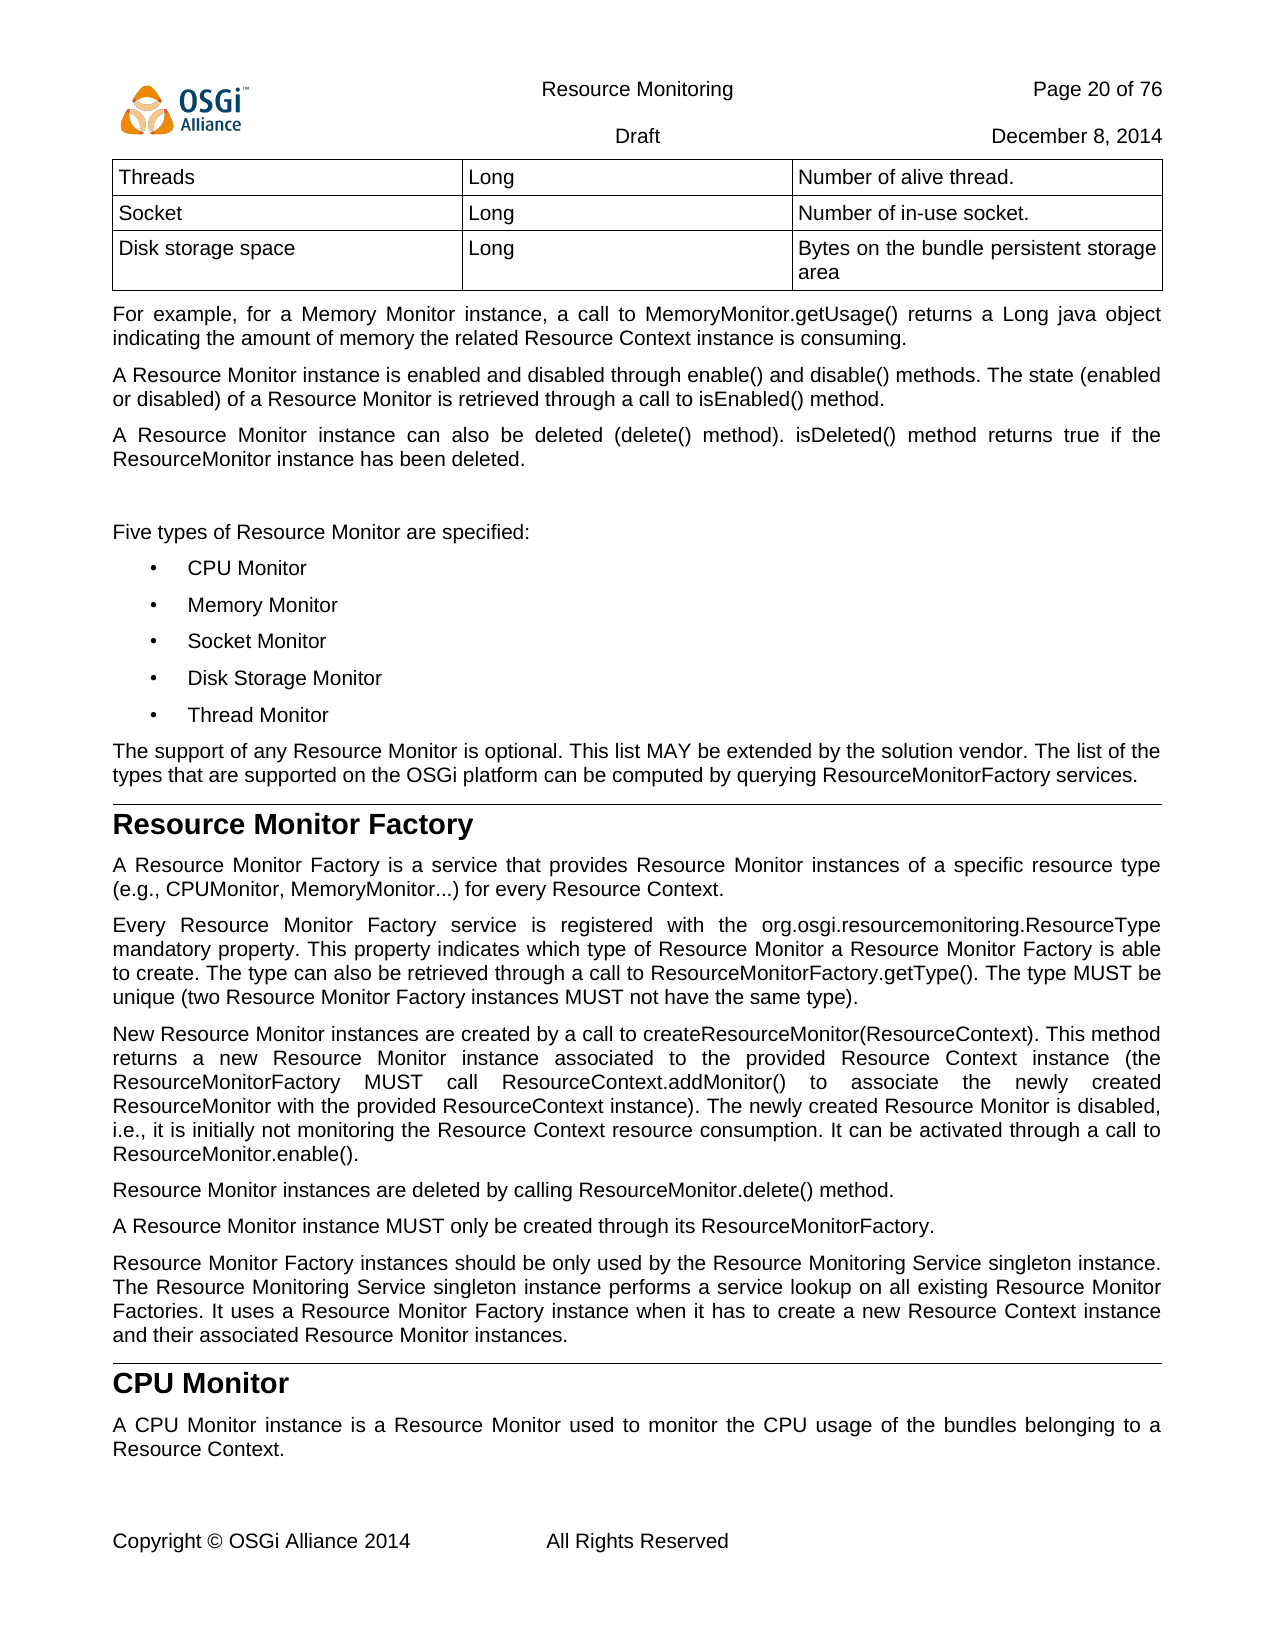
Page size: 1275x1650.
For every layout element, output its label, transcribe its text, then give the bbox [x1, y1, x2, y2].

table_cell Bytes on the bundle persistent storage area [793, 231, 1162, 289]
list CPU Monitor [150, 556, 1162, 580]
text A Resource Monitor instance can also be deleted (delete() method). isDeleted() method returns true if the ResourceMonitor instance has been deleted. [112, 423, 1162, 471]
list Memory Monitor [150, 593, 1162, 617]
text For example, for a Memory Monitor instance, a call to MemoryMonitor.getUsage() returns a Long java object indicating the amount of memory the related Resource Context instance is consuming. [112, 302, 1162, 350]
text Five types of Resource Monitor are specified: [112, 520, 1162, 544]
list Disk Storage Monitor [150, 666, 1162, 690]
subtitle CPU Monitor [112, 1364, 1162, 1400]
table_cell Long [463, 196, 792, 230]
text The support of any Resource Monitor is optional. This list MAY be extended by the solution vendor. The list of the types that are supported on the OSGi platform can be computed by querying ResourceMonitorFactory services. [112, 739, 1162, 787]
table_cell Threads [113, 160, 462, 194]
text Every Resource Monitor Factory service is registered with the org.osgi.resourcemonitoring.ResourceType mandatory property. This property indicates which type of Resource Monitor a Resource Monitor Factory is able to create. The type can also be retrieved through a call to ResourceMonitorFactory.getType(). The type MUST be unique (two Resource Monitor Factory instances MUST not have the same type). [112, 913, 1162, 1009]
text Resource Monitor instances are deleted by calling ResourceMonitor.delete() method. [112, 1178, 1162, 1202]
list Thread Monitor [150, 702, 1162, 727]
text A CPU Monitor instance is a Resource Monitor used to monitor the CPU usage of the bundles belonging to a Resource Context. [112, 1412, 1162, 1460]
table_cell Long [463, 231, 792, 289]
text New Resource Monitor instances are created by a call to createResourceMonitor(ResourceContext). This method returns a new Resource Monitor instance associated to the provided Resource Context instance (the ResourceMonitorFactory MUST call ResourceContext.addMonitor() to associate the newly created ResourceMonitor with the provided ResourceContext instance). The newly created Resource Monitor is disabled, i.e., it is initially not monitoring the Resource Context resource consumption. It can be activated through a call to ResourceMonitor.enable(). [112, 1022, 1162, 1165]
subtitle Resource Monitor Factory [112, 805, 1162, 840]
text A Resource Monitor instance is enabled and disabled through enable() and disable() methods. The state (enabled or disabled) of a Resource Monitor is retrieved through a call to isEnabled() method. [112, 362, 1162, 410]
table_cell Disk storage space [113, 231, 462, 289]
table_cell Socket [113, 196, 462, 230]
list Socket Monitor [150, 629, 1162, 653]
table_cell Long [463, 160, 792, 194]
table_cell Number of in-use socket. [793, 196, 1162, 230]
text A Resource Monitor Factory is a service that provides Resource Monitor instances of a specific resource type (e.g., CPUMonitor, MemoryMonitor...) for every Resource Context. [112, 853, 1162, 901]
text Resource Monitor Factory instances should be only used by the Resource Monitoring Service singleton instance. The Resource Monitoring Service singleton instance performs a service lookup on all existing Resource Monitor Factories. It uses a Resource Monitor Factory instance when it has to create a new Resource Context instance and their associated Resource Monitor instances. [112, 1251, 1162, 1347]
picture [113, 78, 257, 142]
table_cell Number of alive thread. [793, 160, 1162, 194]
text A Resource Monitor instance MUST only be created through its ResourceMonitorFactory. [112, 1214, 1162, 1238]
